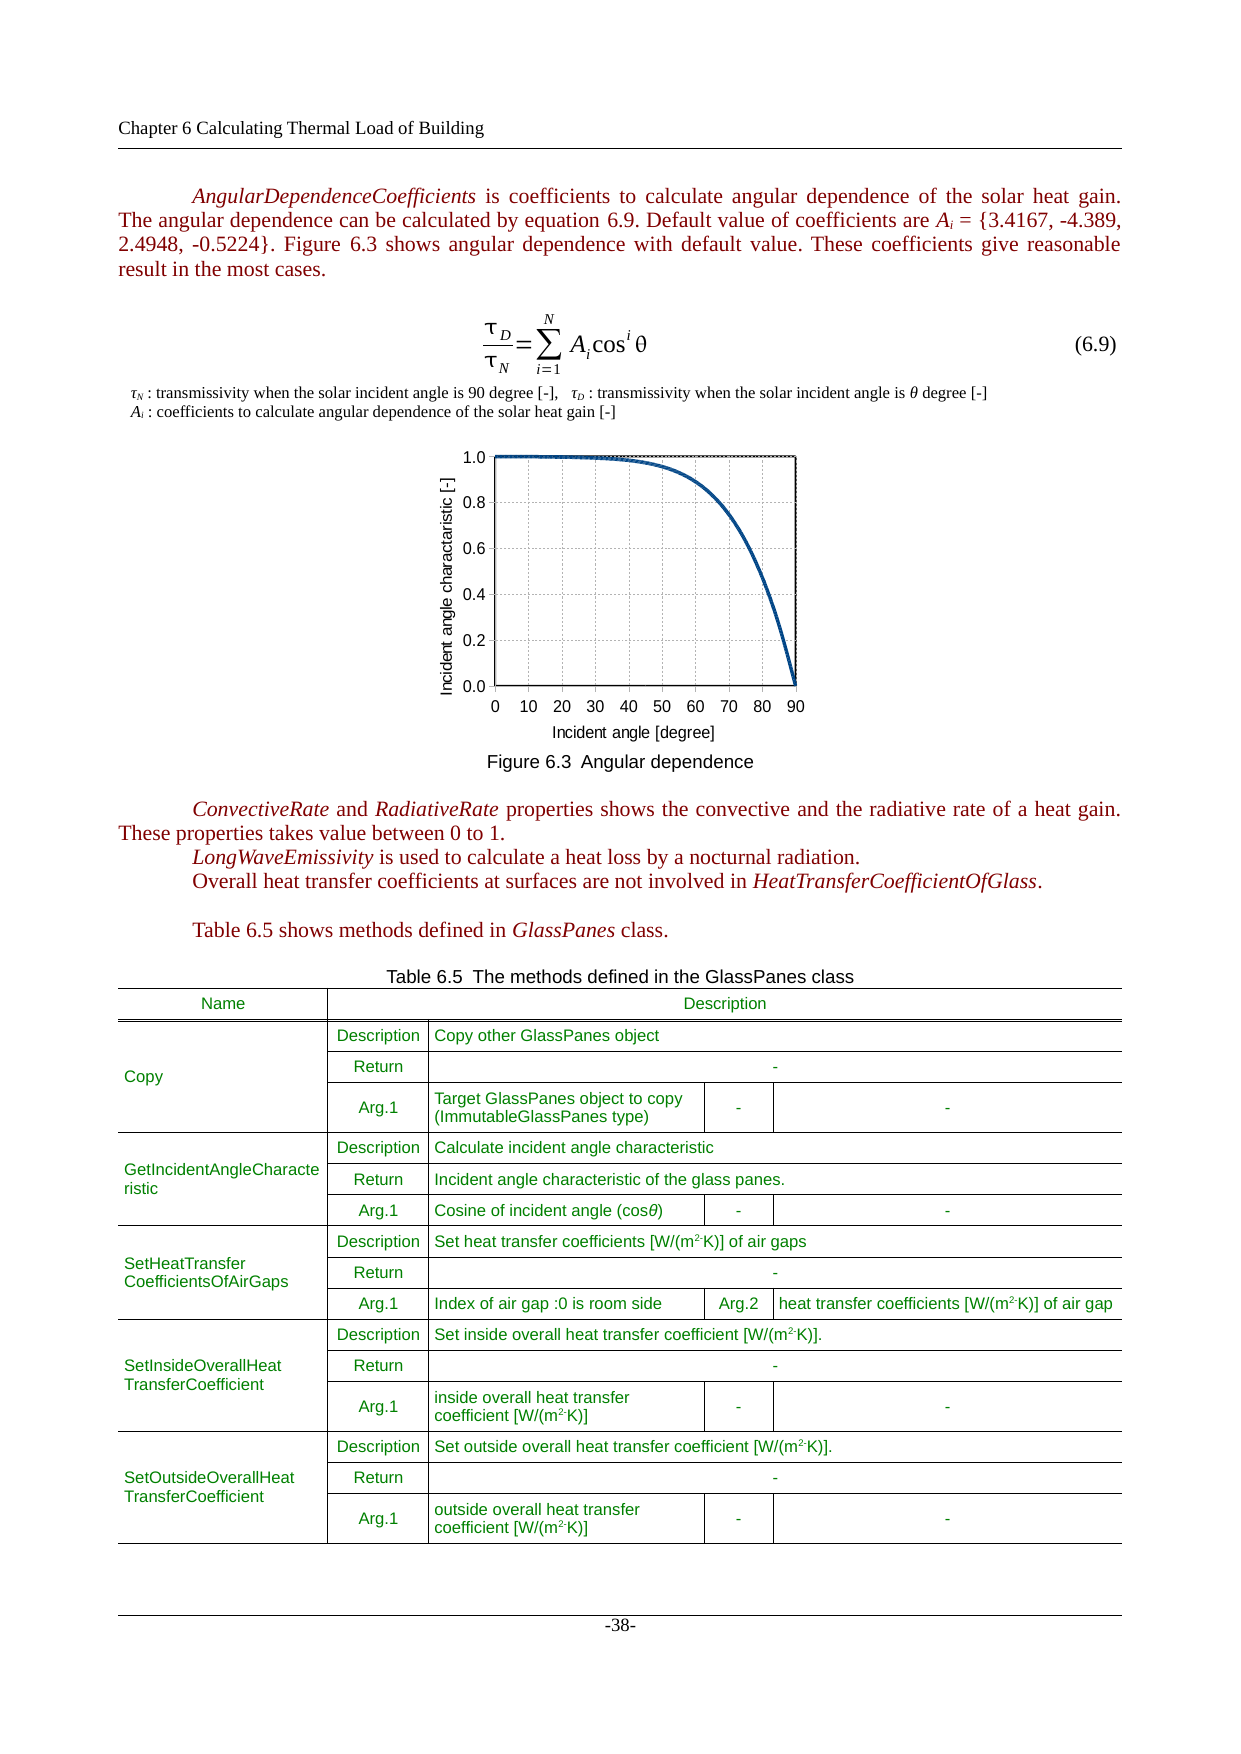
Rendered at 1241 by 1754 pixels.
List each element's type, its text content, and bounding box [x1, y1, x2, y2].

table_cell Set heat transfer coefficients [W/(m2-K)] of air gaps [429, 1226, 1122, 1257]
text AngularDependenceCoefficients is coefficients to calculate angular dependence of the solar heat gain. The angular dependence can be calculated by equation 6.9. Default value of coefficients are Ai = {3.4167, -4.389, 2.4948, -0.5224}. Figure 6.3 shows angular dependence with default value. These coefficients give reasonable result in the most cases. [118, 184, 1122, 281]
text Figure 6.3 Angular dependence [118, 445, 1122, 772]
table_cell Description [328, 1226, 428, 1257]
text Table 6.5 The methods defined in the GlassPanes class [118, 967, 1122, 987]
table_cell - [774, 1083, 1122, 1132]
table_cell Return [328, 1164, 428, 1194]
table_cell Set outside overall heat transfer coefficient [W/(m2-K)]. [429, 1432, 1122, 1462]
table_cell Description [328, 1022, 428, 1051]
table_header (6.9) [1010, 305, 1122, 384]
table_cell - [774, 1494, 1122, 1543]
table_cell Set inside overall heat transfer coefficient [W/(m2-K)]. [429, 1320, 1122, 1350]
table_cell Arg.1 [328, 1083, 428, 1132]
table_cell Return [328, 1052, 428, 1082]
table_cell - [429, 1258, 1122, 1288]
table_cell Return [328, 1258, 428, 1288]
table_cell Calculate incident angle characteristic [429, 1133, 1122, 1163]
table_cell Description [328, 1432, 428, 1462]
text Overall heat transfer coefficients at surfaces are not involved in HeatTransferCoefficientOfGlass. [118, 869, 1122, 894]
table_cell Arg.1 [328, 1494, 428, 1543]
table_cell Description [328, 1320, 428, 1350]
table_cell - [429, 1052, 1122, 1082]
table_cell Index of air gap :0 is room side [429, 1289, 704, 1319]
table_cell Arg.1 [328, 1195, 428, 1225]
table_cell heat transfer coefficients [W/(m2-K)] of air gap [774, 1289, 1122, 1319]
table_cell SetHeatTransfer CoefficientsOfAirGaps [118, 1226, 327, 1319]
table_cell - [705, 1494, 773, 1543]
table_cell GetIncidentAngleCharacteristic [118, 1133, 327, 1225]
table_cell - [705, 1382, 773, 1431]
table_cell - [429, 1351, 1122, 1381]
table_cell Incident angle characteristic of the glass panes. [429, 1164, 1122, 1194]
table_cell - [774, 1382, 1122, 1431]
table_cell Copy [118, 1022, 327, 1132]
table_cell Target GlassPanes object to copy (ImmutableGlassPanes type) [429, 1083, 704, 1132]
table_cell Arg.2 [705, 1289, 773, 1319]
text Ai : coefficients to calculate angular dependence of the solar heat gain [-] [118, 402, 1122, 421]
text LongWaveEmissivity is used to calculate a heat loss by a nocturnal radiation. [118, 845, 1122, 869]
table_cell - [774, 1195, 1122, 1225]
table_cell - [705, 1195, 773, 1225]
table_cell outside overall heat transfer coefficient [W/(m2-K)] [429, 1494, 704, 1543]
table_cell SetOutsideOverallHeat TransferCoefficient [118, 1432, 327, 1543]
table_cell Return [328, 1351, 428, 1381]
table_cell Description [328, 1133, 428, 1163]
table_cell - [429, 1463, 1122, 1493]
table_cell Copy other GlassPanes object [429, 1022, 1122, 1051]
table_header Description [328, 989, 1122, 1019]
table_cell Return [328, 1463, 428, 1493]
table_cell Cosine of incident angle (cosθ) [429, 1195, 704, 1225]
table_cell inside overall heat transfer coefficient [W/(m2-K)] [429, 1382, 704, 1431]
table_cell Arg.1 [328, 1382, 428, 1431]
text τN : transmissivity when the solar incident angle is 90 degree [-], τD : transmissivity when the solar incident angle is θ degree [-] [118, 384, 1122, 402]
table_cell - [705, 1083, 773, 1132]
text Table 6.5 shows methods defined in GlassPanes class. [118, 918, 1122, 942]
table_header Name [118, 989, 327, 1019]
table_cell SetInsideOverallHeat TransferCoefficient [118, 1320, 327, 1431]
table_header [118, 305, 1010, 384]
text ConvectiveRate and RadiativeRate properties shows the convective and the radiative rate of a heat gain. These properties takes value between 0 to 1. [118, 797, 1122, 845]
table_cell Arg.1 [328, 1289, 428, 1319]
